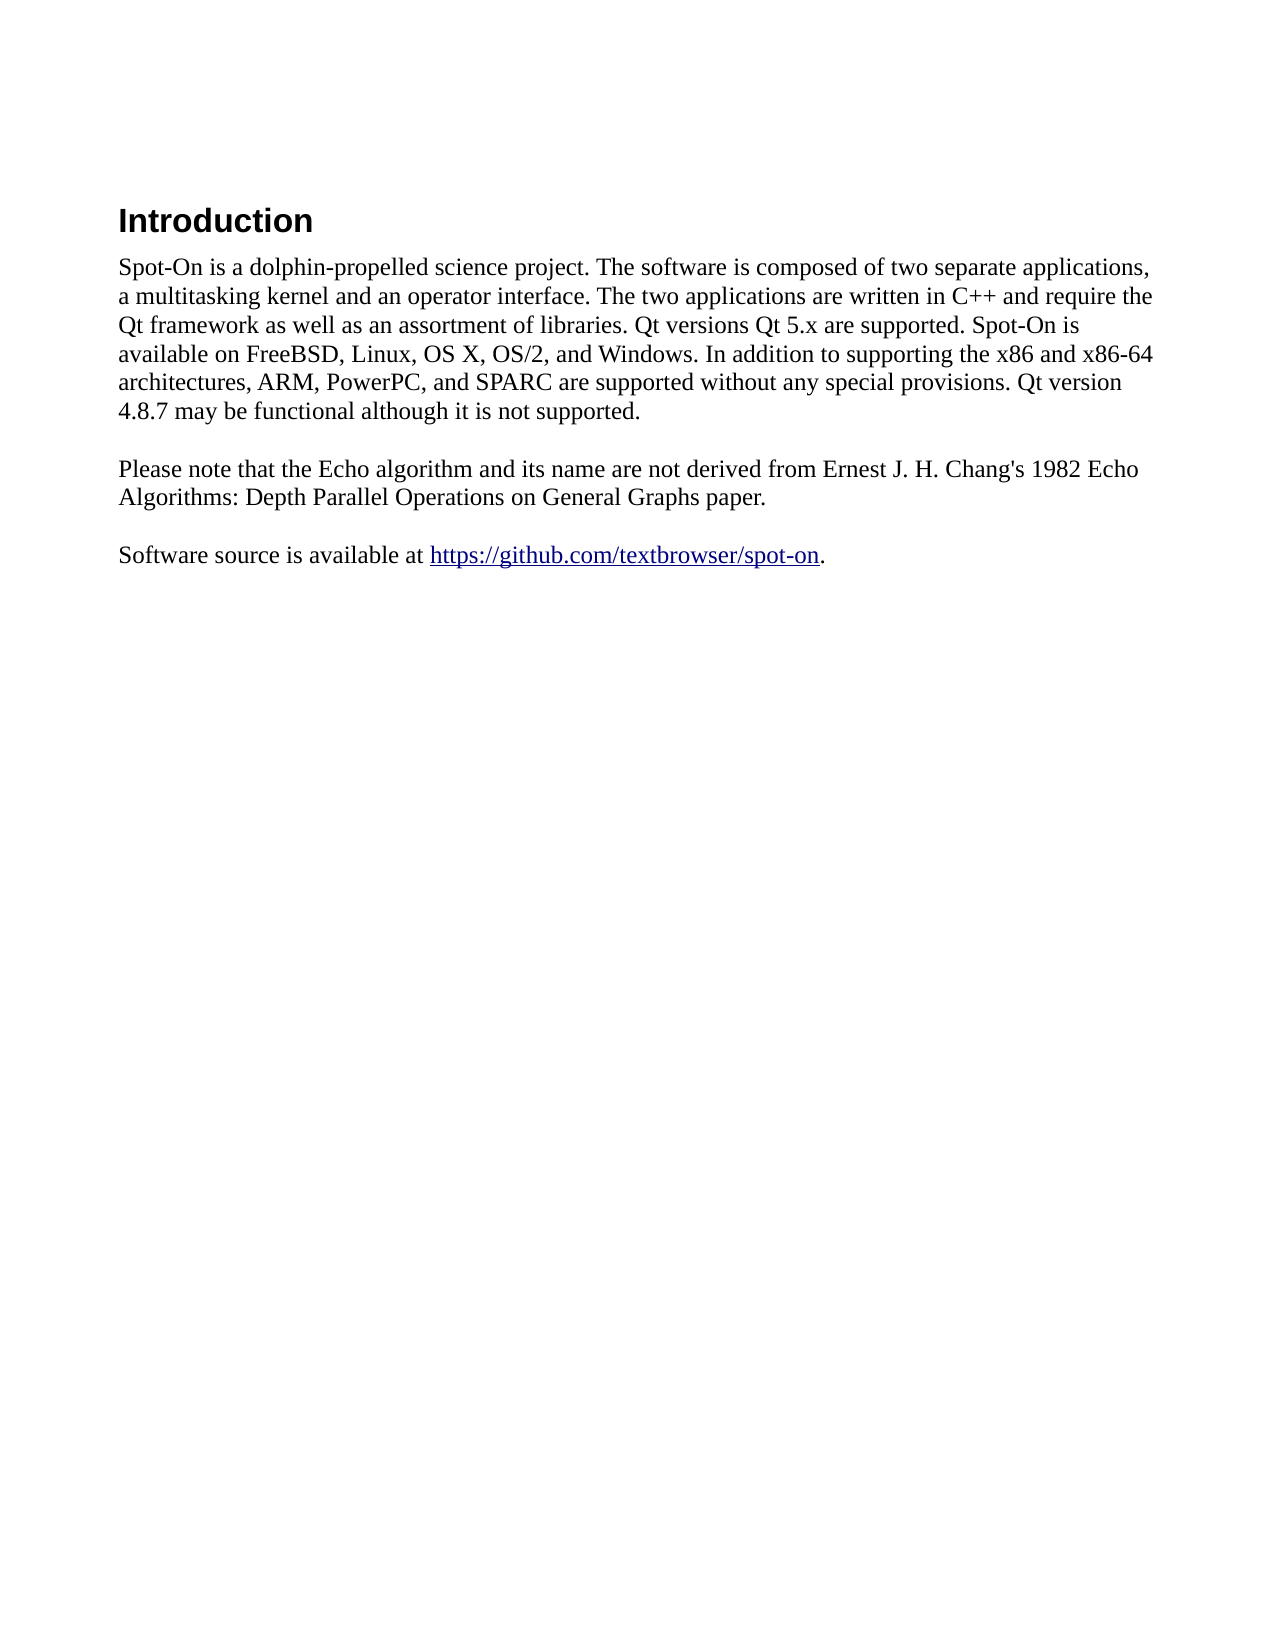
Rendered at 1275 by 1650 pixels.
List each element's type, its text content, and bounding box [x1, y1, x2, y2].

text Please note that the Echo algorithm and its name are not derived from Ernest J. H. Chang's 1982 Echo Algorithms: Depth Parallel Operations on General Graphs paper. [118, 454, 1157, 511]
text Software source is available at https://github.com/textbrowser/spot-on. [118, 540, 1157, 569]
text Spot-On is a dolphin-propelled science project. The software is composed of two separate applications, a multitasking kernel and an operator interface. The two applications are written in C++ and require the Qt framework as well as an assortment of libraries. Qt versions Qt 5.x are supported. Spot-On is available on FreeBSD, Linux, OS X, OS/2, and Windows. In addition to supporting the x86 and x86-64 architectures, ARM, PowerPC, and SPARC are supported without any special provisions. Qt version 4.8.7 may be functional although it is not supported. [118, 252, 1157, 425]
subtitle Introduction [118, 201, 1157, 240]
